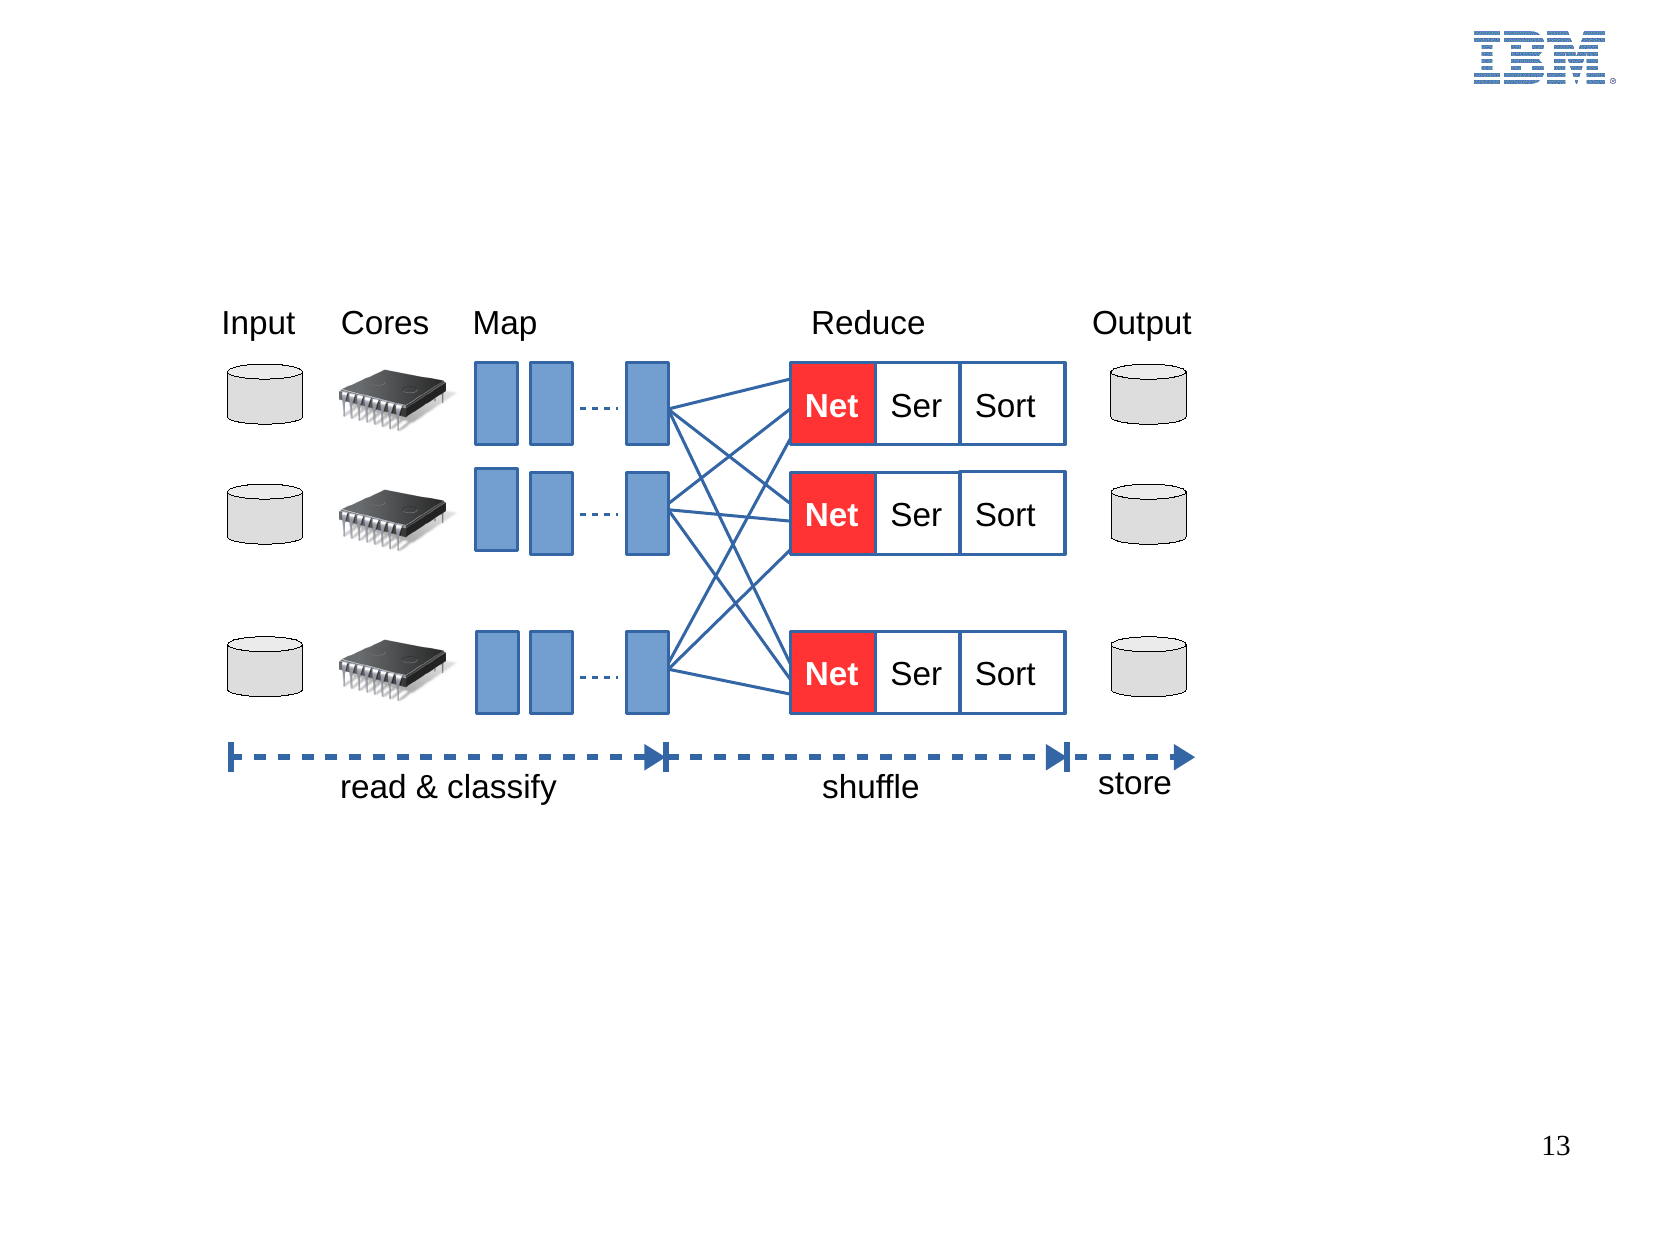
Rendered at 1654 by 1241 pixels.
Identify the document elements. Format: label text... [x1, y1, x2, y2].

text_box [626, 362, 669, 445]
text_box Sort [960, 471, 1066, 555]
text_box shuffle [666, 761, 1076, 818]
text_box [530, 362, 573, 445]
text_box [530, 631, 573, 714]
text_box Sort [960, 631, 1066, 714]
text_box Sort [960, 362, 1066, 445]
text_box Reduce [737, 296, 999, 353]
text_box Net [790, 631, 875, 714]
text_box [530, 472, 573, 555]
text_box [626, 472, 669, 555]
text_box store [1075, 757, 1196, 814]
text_box [475, 362, 518, 445]
text_box [1110, 372, 1187, 425]
text_box [227, 493, 303, 545]
text_box Ser [875, 362, 960, 445]
picture [338, 604, 459, 725]
text_box Input [191, 296, 326, 353]
picture [1440, 0, 1654, 127]
picture [338, 334, 459, 575]
text_box [227, 646, 303, 697]
text_box [626, 631, 669, 714]
text_box [227, 373, 303, 425]
text_box Map [457, 296, 705, 356]
text_box Ser [875, 631, 960, 714]
text_box Net [790, 362, 875, 445]
text_box [1111, 492, 1187, 545]
text_box Output [1075, 296, 1209, 353]
text_box Net [790, 472, 875, 555]
text_box [475, 468, 518, 551]
text_box read & classify [231, 761, 666, 818]
text_box Ser [875, 472, 960, 555]
text_box [476, 631, 519, 714]
text_box Cores [326, 296, 453, 353]
text_box [1111, 645, 1187, 697]
